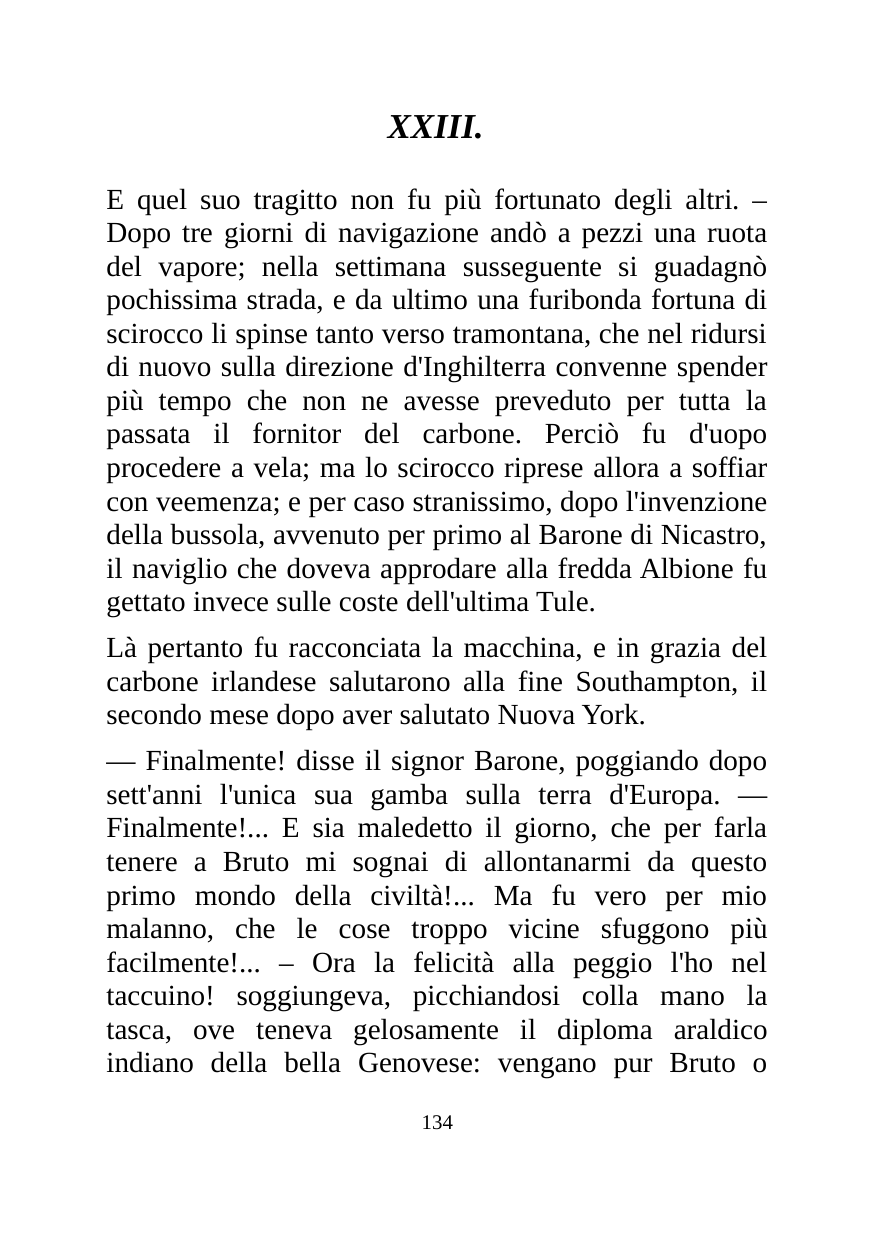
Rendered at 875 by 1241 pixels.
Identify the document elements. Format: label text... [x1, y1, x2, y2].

text — Finalmente! disse il signor Barone, poggiando dopo sett'anni l'unica sua gamba sulla terra d'Europa. — Finalmente!... E sia maledetto il giorno, che per farla tenere a Bruto mi sognai di allontanarmi da questo primo mondo della civiltà!... Ma fu vero per mio malanno, che le cose troppo vicine sfuggono più facilmente!... – Ora la felicità alla peggio l'ho nel taccuino! soggiungeva, picchiandosi colla mano la tasca, ove teneva gelosamente il diploma araldico indiano della bella Genovese: vengano pur Bruto o [106, 743, 768, 1079]
subtitle XXIII. [106, 106, 768, 146]
text Là pertanto fu racconciata la macchina, e in grazia del carbone irlandese salutarono alla fine Southampton, il secondo mese dopo aver salutato Nuova York. [106, 630, 768, 731]
text E quel suo tragitto non fu più fortunato degli altri. – Dopo tre giorni di navigazione andò a pezzi una ruota del vapore; nella settimana susseguente si guadagnò pochissima strada, e da ultimo una furibonda fortuna di scirocco li spinse tanto verso tramontana, che nel ridursi di nuovo sulla direzione d'Inghilterra convenne spender più tempo che non ne avesse preveduto per tutta la passata il fornitor del carbone. Perciò fu d'uopo procedere a vela; ma lo scirocco riprese allora a soffiar con veemenza; e per caso stranissimo, dopo l'invenzione della bussola, avvenuto per primo al Barone di Nicastro, il naviglio che doveva approdare alla fredda Albione fu gettato invece sulle coste dell'ultima Tule. [106, 182, 768, 618]
